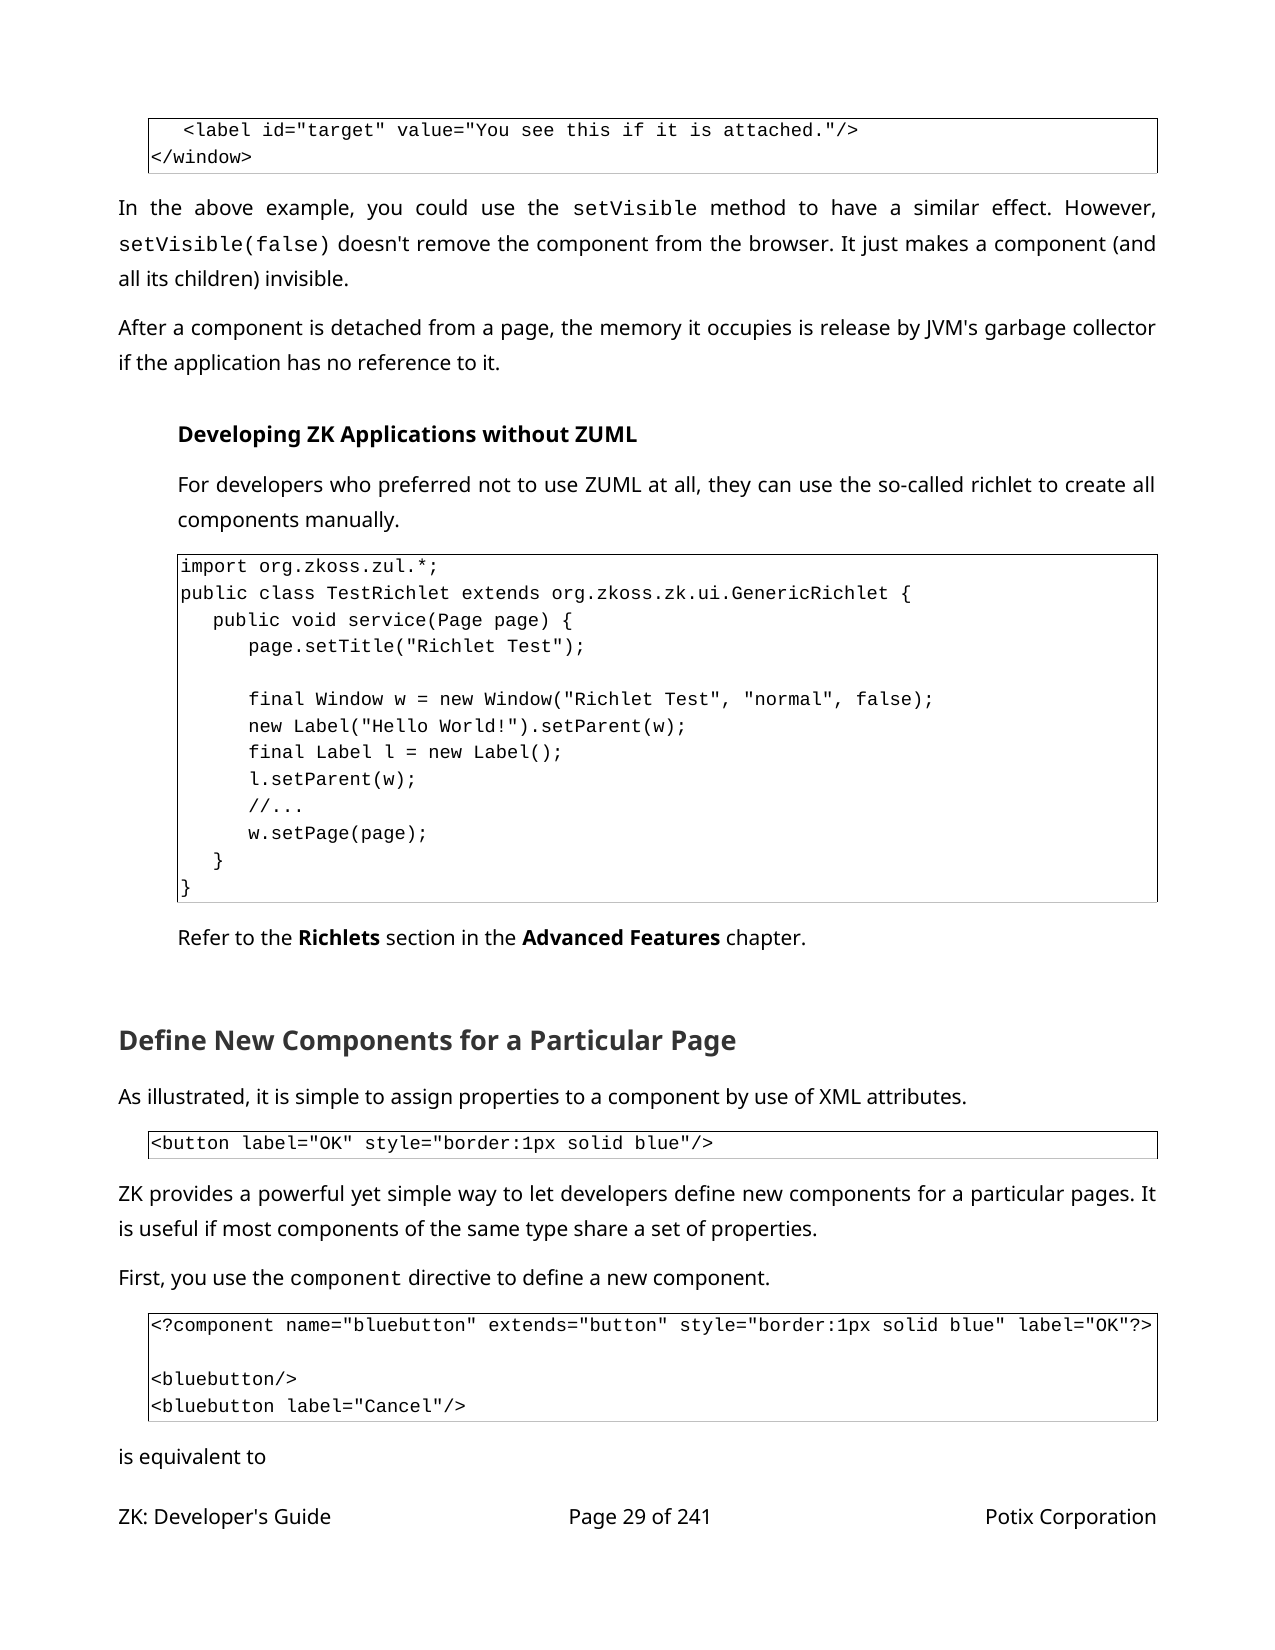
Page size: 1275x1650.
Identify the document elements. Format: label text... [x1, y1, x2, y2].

text //... [178, 794, 1157, 818]
text import org.zkoss.zul.*; [178, 555, 1157, 578]
text As illustrated, it is simple to assign properties to a component by use of XML attributes. [118, 1082, 1157, 1111]
subtitle Define New Components for a Particular Page [118, 1022, 1157, 1059]
subtitle Developing ZK Applications without ZUML [177, 419, 1157, 449]
text <bluebutton label="Cancel"/> [149, 1394, 1157, 1421]
text First, you use the component directive to define a new component. [118, 1263, 1157, 1292]
text Refer to the Richlets section in the Advanced Features chapter. [177, 923, 1157, 951]
text ZK provides a powerful yet simple way to let developers define new components for a particular pages. It is useful if most components of the same type share a set of properties. [118, 1179, 1157, 1243]
text public class TestRichlet extends org.zkoss.zk.ui.GenericRichlet { public void service(Page page) { page.setTitle("Richlet Test"); final Window w = new Window("Richlet Test", "normal", false); new Label("Hello World!").setParent(w); final Label l = new Label(); l.setParent(w); [178, 581, 1157, 791]
text In the above example, you could use the setVisible method to have a similar effect. However, setVisible(false) doesn't remove the component from the browser. It just makes a component (and all its children) invisible. [118, 193, 1157, 292]
text <?component name="bluebutton" extends="button" style="border:1px solid blue" label="OK"?> [149, 1314, 1157, 1337]
text w.setPage(page); } [178, 821, 1157, 872]
text After a component is detached from a page, the memory it occupies is release by JVM's garbage collector if the application has no reference to it. [118, 313, 1157, 377]
text <button label="OK" style="border:1px solid blue"/> [149, 1132, 1157, 1158]
text For developers who preferred not to use ZUML at all, they can use the so-called richlet to create all components manually. [177, 470, 1157, 533]
text } [178, 875, 1157, 902]
text <bluebutton/> [149, 1367, 1157, 1391]
text </window> [149, 145, 1157, 173]
text is equivalent to [118, 1442, 1157, 1470]
text <label id="target" value="You see this if it is attached."/> [149, 119, 1157, 142]
